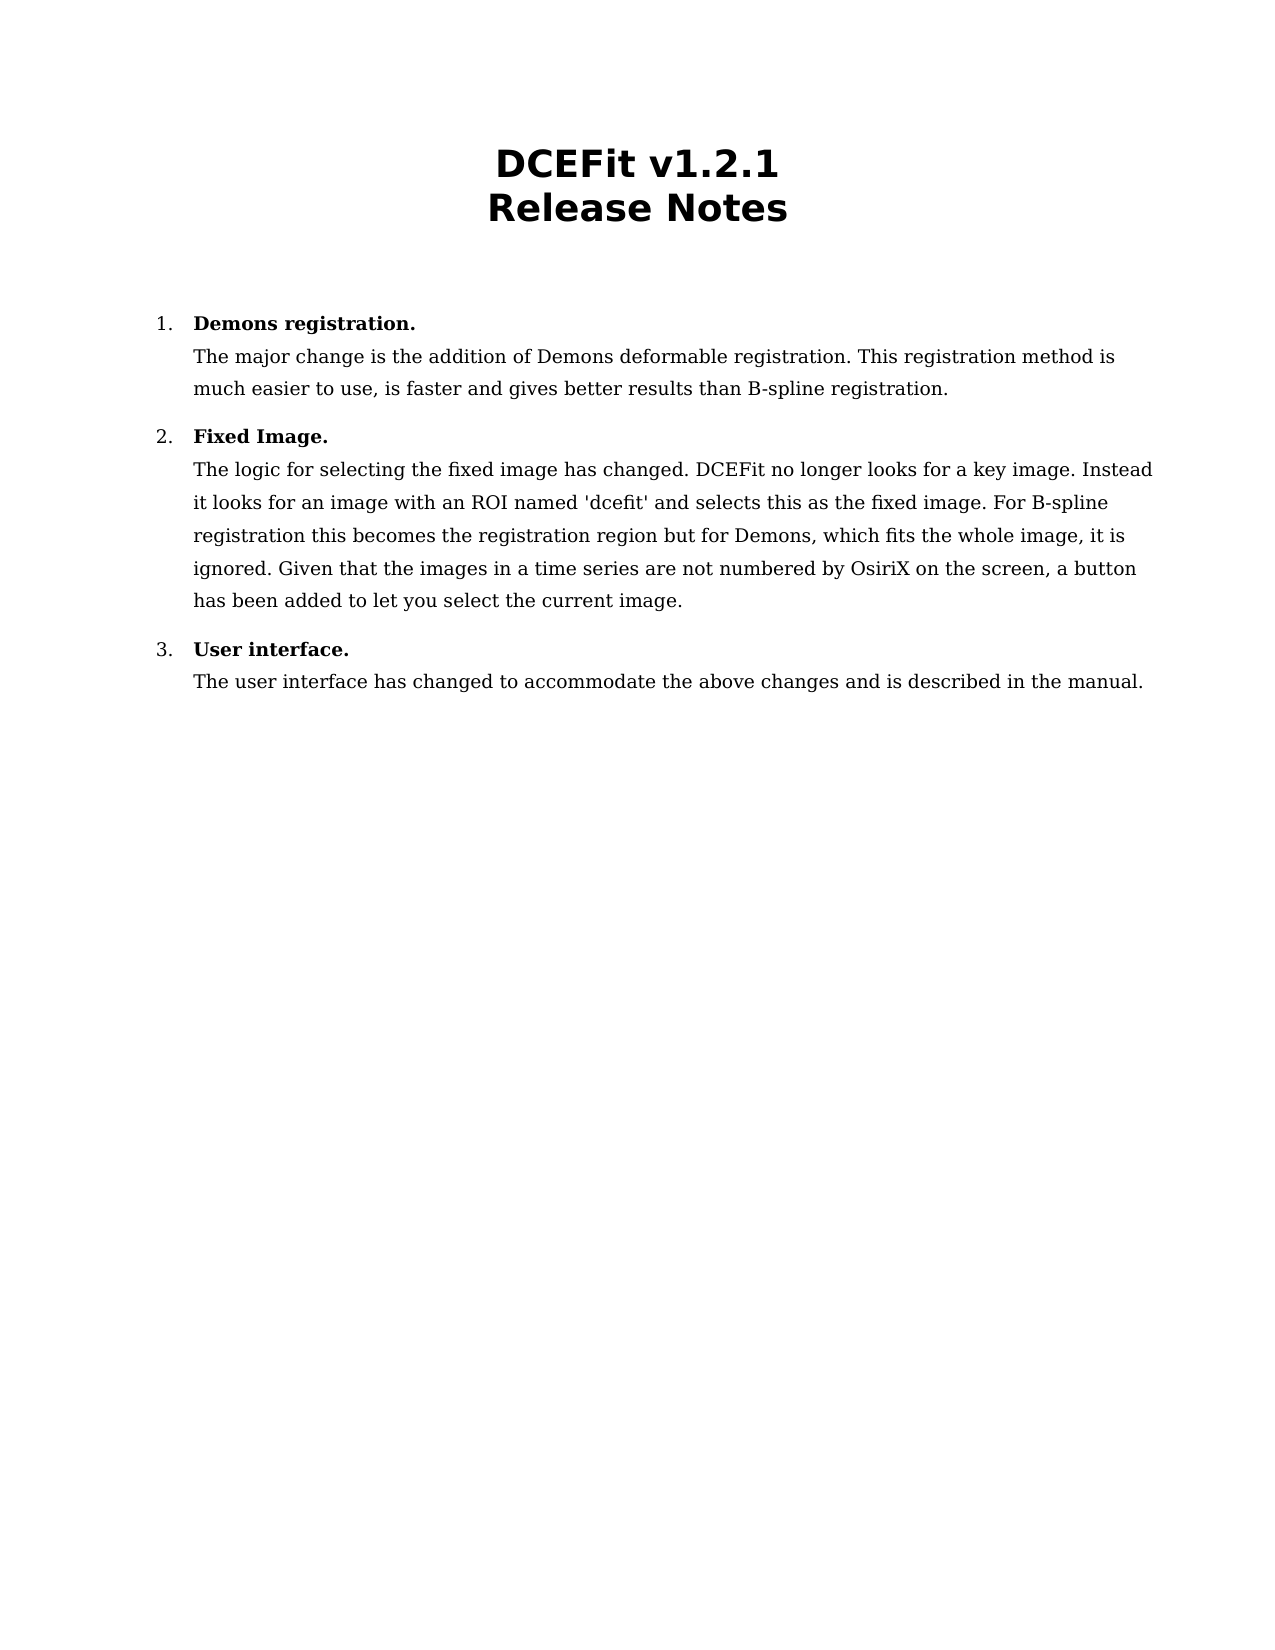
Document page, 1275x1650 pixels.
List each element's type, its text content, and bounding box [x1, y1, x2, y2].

list User interface. The user interface has changed to accommodate the above changes and is described in the manual. [156, 638, 1157, 693]
list Fixed Image. The logic for selecting the fixed image has changed. DCEFit no longer looks for a key image. Instead it looks for an image with an ROI named 'dcefit' and selects this as the fixed image. For B-spline registration this becomes the registration region but for Demons, which fits the whole image, it is ignored. Given that the images in a time series are not numbered by OsiriX on the screen, a button has been added to let you select the current image. [156, 426, 1157, 612]
title DCEFit v1.2.1 Release Notes [118, 143, 1157, 230]
list Demons registration. The major change is the addition of Demons deformable registration. This registration method is much easier to use, is faster and gives better results than B-spline registration. [156, 313, 1157, 400]
